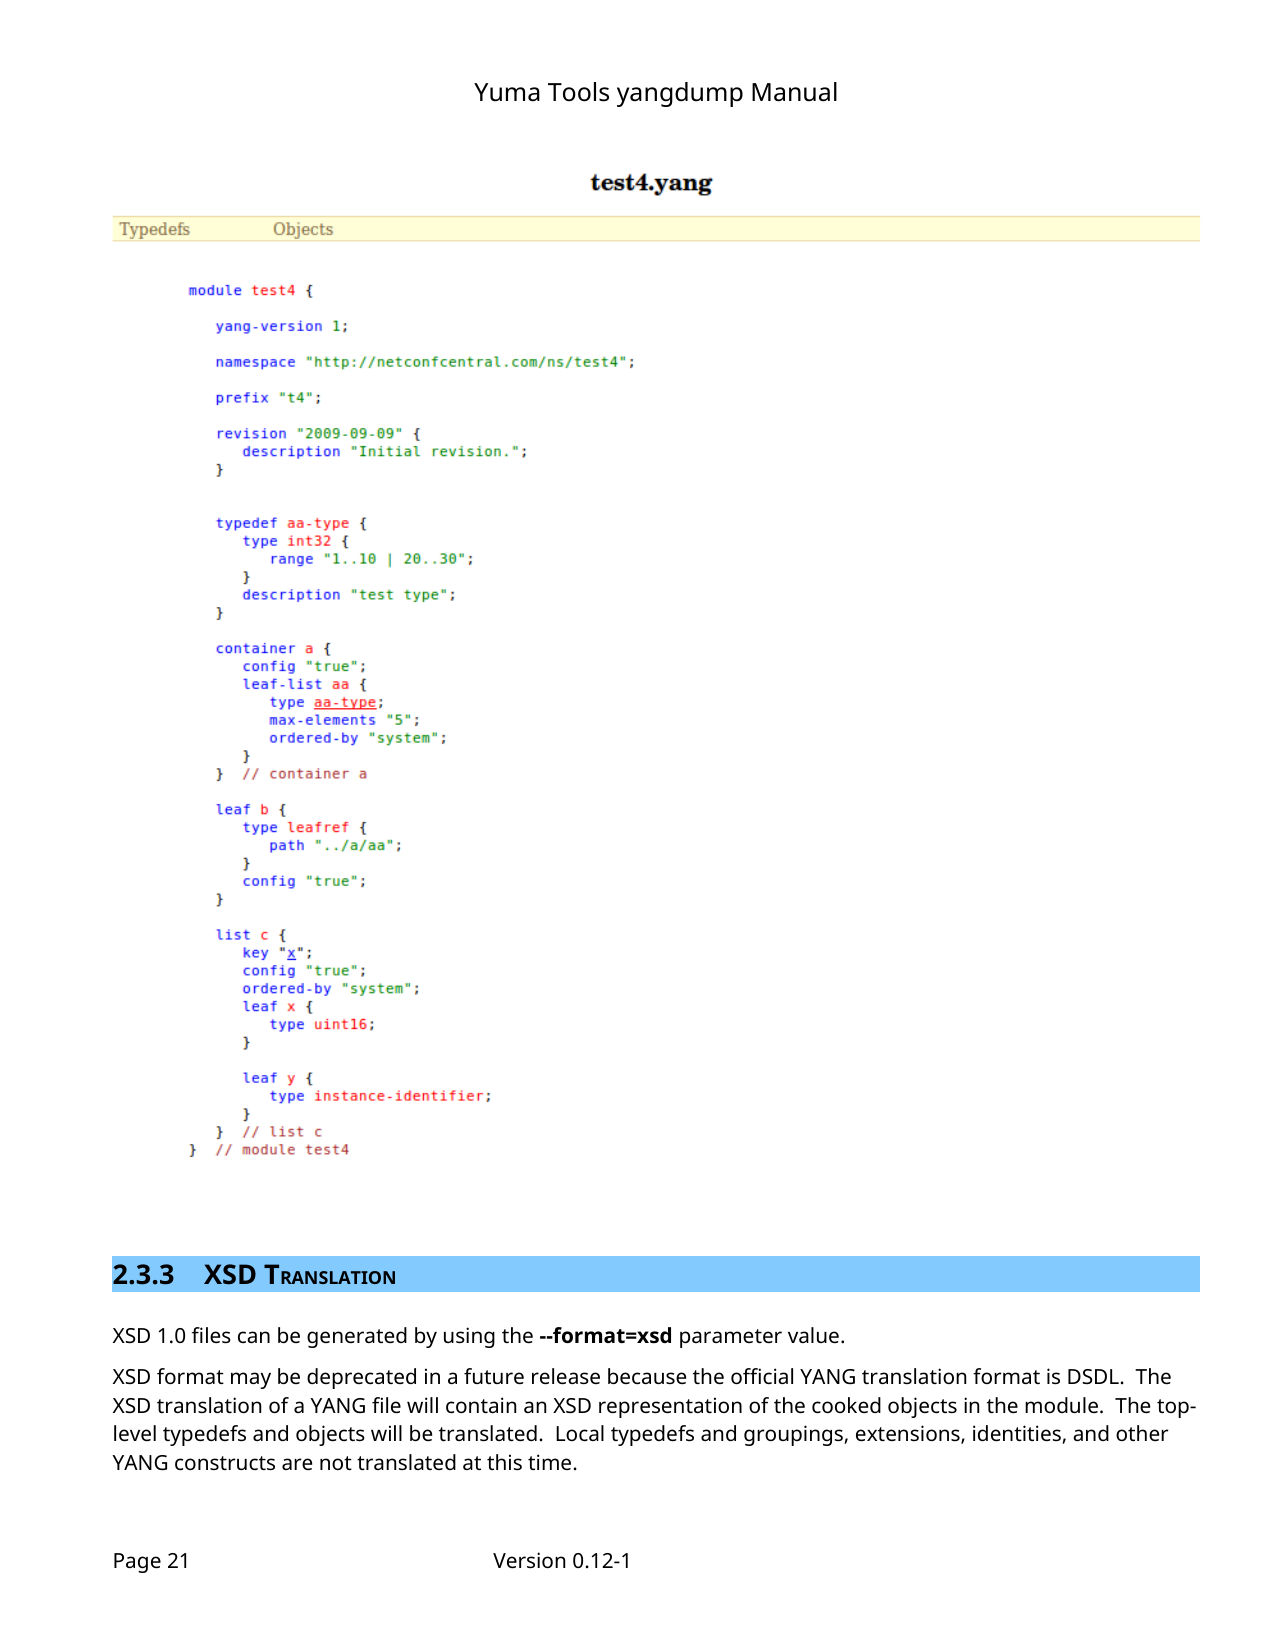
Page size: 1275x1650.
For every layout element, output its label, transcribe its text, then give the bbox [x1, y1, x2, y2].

picture [112, 138, 1200, 1198]
text XSD 1.0 files can be generated by using the --format=xsd parameter value. [112, 1322, 1200, 1350]
subtitle XSD Translation [112, 1256, 1200, 1292]
text XSD format may be deprecated in a future release because the official YANG translation format is DSDL. The XSD translation of a YANG file will contain an XSD representation of the cooked objects in the module. The top-level typedefs and objects will be translated. Local typedefs and groupings, extensions, identities, and other YANG constructs are not translated at this time. [112, 1362, 1200, 1476]
